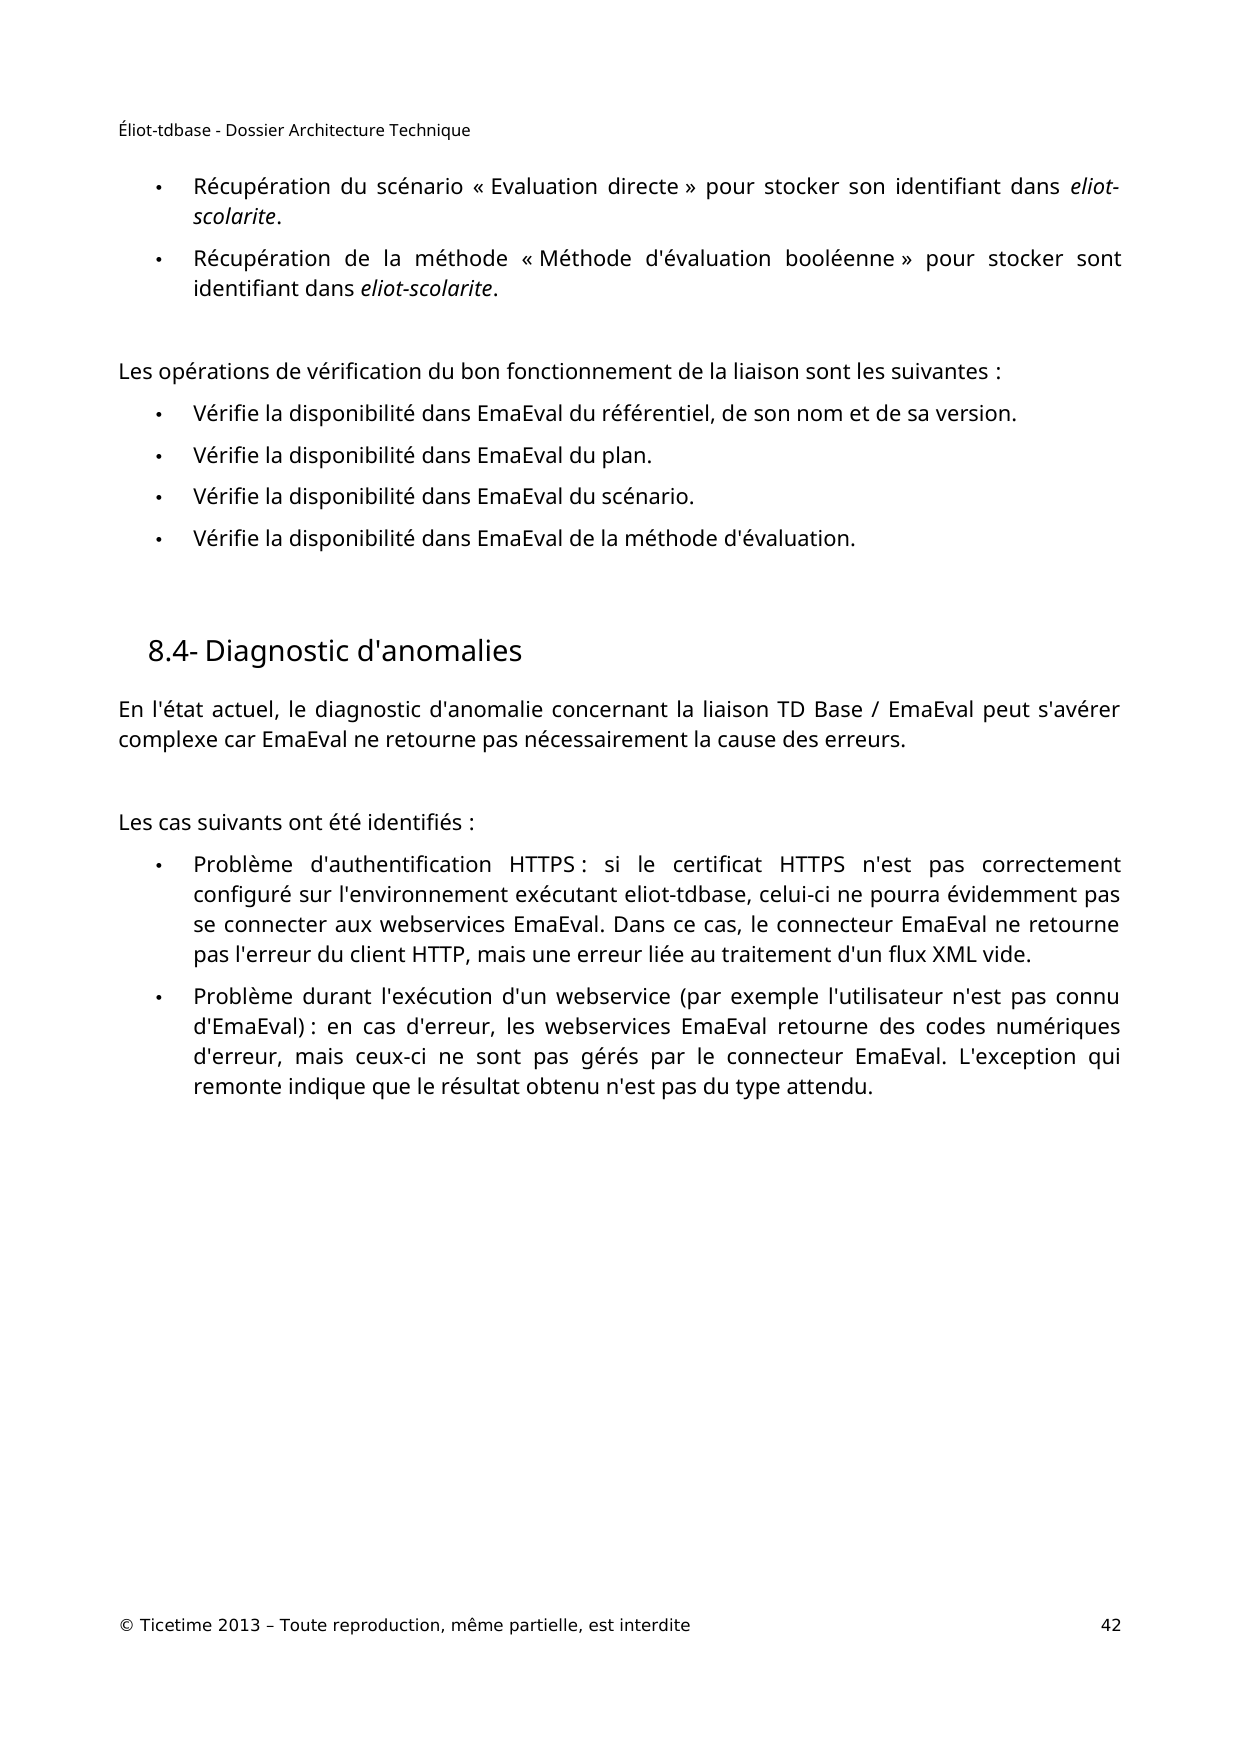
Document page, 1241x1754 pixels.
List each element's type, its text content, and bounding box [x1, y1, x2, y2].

list Problème durant l'exécution d'un webservice (par exemple l'utilisateur n'est pas connu d'EmaEval) : en cas d'erreur, les webservices EmaEval retourne des codes numériques d'erreur, mais ceux-ci ne sont pas gérés par le connecteur EmaEval. L'exception qui remonte indique que le résultat obtenu n'est pas du type attendu. [156, 981, 1122, 1101]
text Les cas suivants ont été identifiés : [118, 807, 1122, 837]
list Récupération de la méthode « Méthode d'évaluation booléenne » pour stocker sont identifiant dans eliot-scolarite. [156, 242, 1122, 302]
list Vérifie la disponibilité dans EmaEval du scénario. [156, 481, 1122, 511]
list Vérifie la disponibilité dans EmaEval du référentiel, de son nom et de sa version. [156, 398, 1122, 428]
text Les opérations de vérification du bon fonctionnement de la liaison sont les suivantes : [118, 356, 1122, 386]
list Vérifie la disponibilité dans EmaEval de la méthode d'évaluation. [156, 523, 1122, 553]
list Problème d'authentification HTTPS : si le certificat HTTPS n'est pas correctement configuré sur l'environnement exécutant eliot-tdbase, celui-ci ne pourra évidemment pas se connecter aux webservices EmaEval. Dans ce cas, le connecteur EmaEval ne retourne pas l'erreur du client HTTP, mais une erreur liée au traitement d'un flux XML vide. [156, 849, 1122, 969]
subtitle Diagnostic d'anomalies [118, 630, 1122, 670]
list Vérifie la disponibilité dans EmaEval du plan. [156, 439, 1122, 469]
list Récupération du scénario « Evaluation directe » pour stocker son identifiant dans eliot-scolarite. [156, 171, 1122, 231]
text En l'état actuel, le diagnostic d'anomalie concernant la liaison TD Base / EmaEval peut s'avérer complexe car EmaEval ne retourne pas nécessairement la cause des erreurs. [118, 694, 1122, 754]
